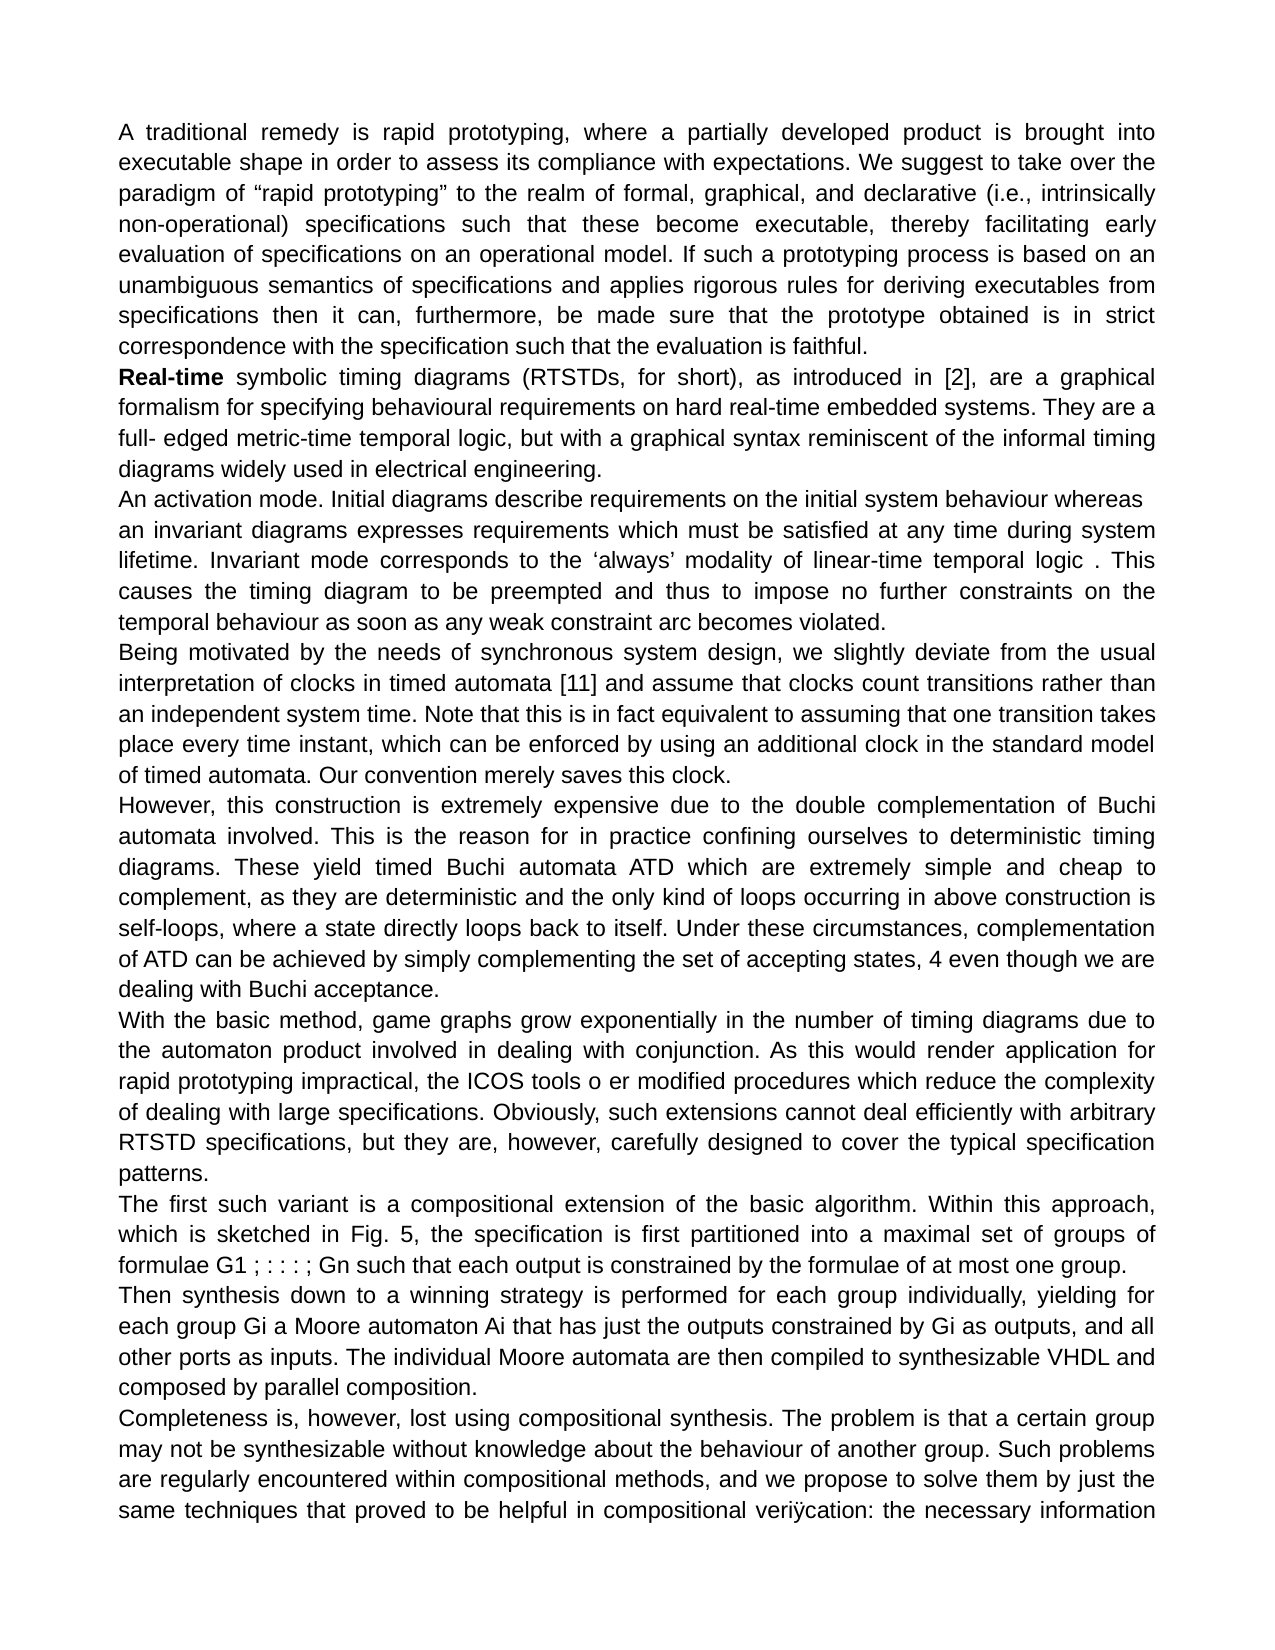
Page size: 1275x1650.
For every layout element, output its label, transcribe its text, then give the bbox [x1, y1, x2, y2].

text However, this construction is extremely expensive due to the double complementation of Buchi automata involved. This is the reason for in practice confining ourselves to deterministic timing diagrams. These yield timed Buchi automata ATD which are extremely simple and cheap to complement, as they are deterministic and the only kind of loops occurring in above construction is self-loops, where a state directly loops back to itself. Under these circumstances, complementation of ATD can be achieved by simply complementing the set of accepting states, 4 even though we are dealing with Buchi acceptance. [118, 792, 1157, 1002]
text A traditional remedy is rapid prototyping, where a partially developed product is brought into executable shape in order to assess its compliance with expectations. We suggest to take over the paradigm of “rapid prototyping” to the realm of formal, graphical, and declarative (i.e., intrinsically non-operational) specifications such that these become executable, thereby facilitating early evaluation of specifications on an operational model. If such a prototyping process is based on an unambiguous semantics of specifications and applies rigorous rules for deriving executables from specifications then it can, furthermore, be made sure that the prototype obtained is in strict correspondence with the specification such that the evaluation is faithful. [118, 118, 1157, 359]
text With the basic method, game graphs grow exponentially in the number of timing diagrams due to the automaton product involved in dealing with conjunction. As this would render application for rapid prototyping impractical, the ICOS tools o er modified procedures which reduce the complexity of dealing with large specifications. Obviously, such extensions cannot deal efficiently with arbitrary RTSTD specifications, but they are, however, carefully designed to cover the typical specification patterns. [118, 1006, 1157, 1186]
text Then synthesis down to a winning strategy is performed for each group individually, yielding for each group Gi a Moore automaton Ai that has just the outputs constrained by Gi as outputs, and all other ports as inputs. The individual Moore automata are then compiled to synthesizable VHDL and composed by parallel composition. [118, 1282, 1157, 1401]
text an invariant diagrams expresses requirements which must be satisfied at any time during system lifetime. Invariant mode corresponds to the ‘always’ modality of linear-time temporal logic . This causes the timing diagram to be preempted and thus to impose no further constraints on the temporal behaviour as soon as any weak constraint arc becomes violated. [118, 516, 1157, 635]
text An activation mode. Initial diagrams describe requirements on the initial system behaviour whereas [118, 486, 1157, 512]
text Being motivated by the needs of synchronous system design, we slightly deviate from the usual interpretation of clocks in timed automata [11] and assume that clocks count transitions rather than an independent system time. Note that this is in fact equivalent to assuming that one transition takes place every time instant, which can be enforced by using an additional clock in the standard model of timed automata. Our convention merely saves this clock. [118, 639, 1157, 788]
text The first such variant is a compositional extension of the basic algorithm. Within this approach, which is sketched in Fig. 5, the specification is first partitioned into a maximal set of groups of formulae G1 ; : : : ; Gn such that each output is constrained by the formulae of at most one group. [118, 1190, 1157, 1278]
text Completeness is, however, lost using compositional synthesis. The problem is that a certain group may not be synthesizable without knowledge about the behaviour of another group. Such problems are regularly encountered within compositional methods, and we propose to solve them by just the same techniques that proved to be helpful in compositional veriÿcation: the necessary information [118, 1404, 1157, 1523]
text Real-time symbolic timing diagrams (RTSTDs, for short), as introduced in [2], are a graphical formalism for specifying behavioural requirements on hard real-time embedded systems. They are a full- edged metric-time temporal logic, but with a graphical syntax reminiscent of the informal timing diagrams widely used in electrical engineering. [118, 363, 1157, 482]
